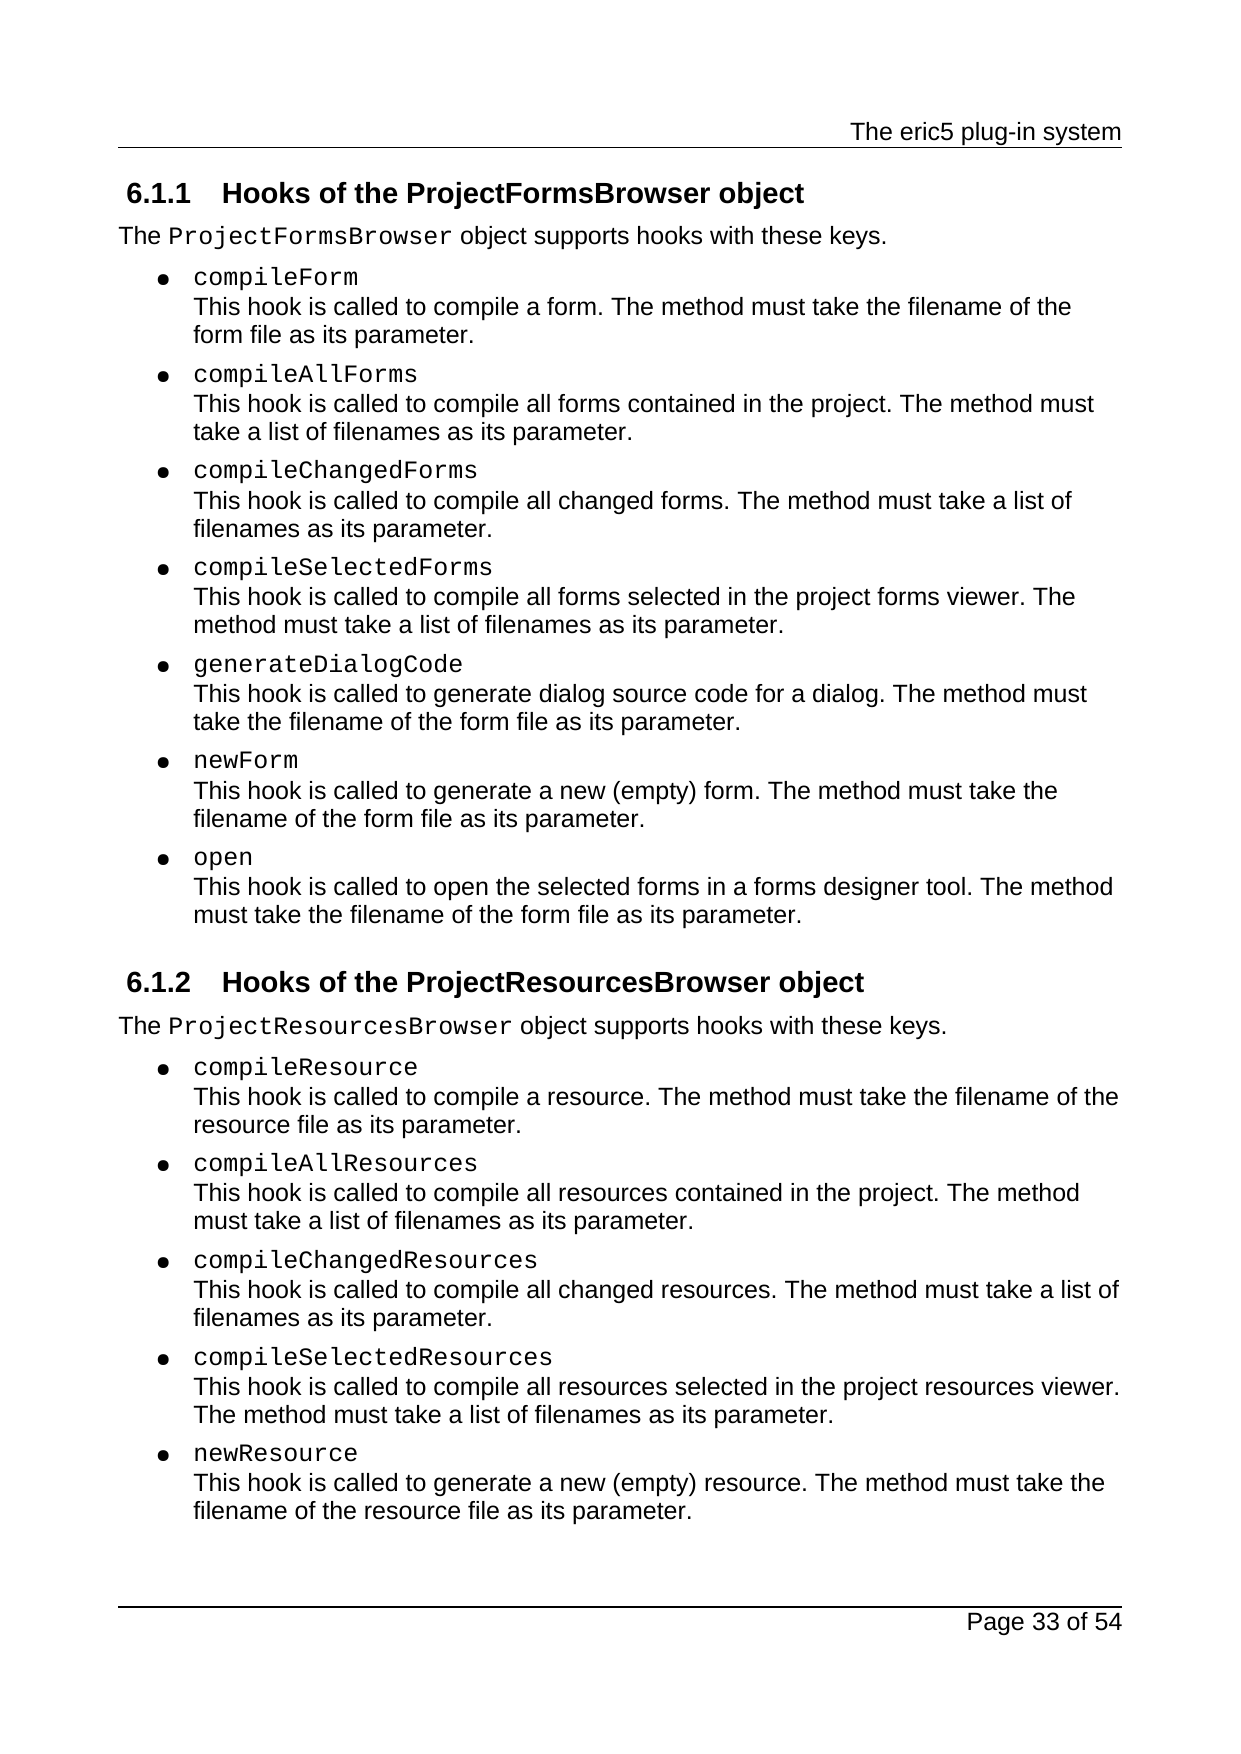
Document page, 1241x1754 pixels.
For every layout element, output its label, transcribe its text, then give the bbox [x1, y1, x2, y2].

list generateDialogCode This hook is called to generate dialog source code for a dialog. The method must take the filename of the form file as its parameter. [156, 651, 1122, 736]
subtitle Hooks of the ProjectResourcesBrowser object [118, 966, 1122, 999]
text The ProjectResourcesBrowser object supports hooks with these keys. [118, 1012, 1122, 1042]
list compileSelectedResources This hook is called to compile all resources selected in the project resources viewer. The method must take a list of filenames as its parameter. [156, 1344, 1122, 1428]
list newResource This hook is called to generate a new (empty) resource. The method must take the filename of the resource file as its parameter. [156, 1441, 1122, 1525]
list compileAllForms This hook is called to compile all forms contained in the project. The method must take a list of filenames as its parameter. [156, 361, 1122, 446]
list compileResource This hook is called to compile a resource. The method must take the filename of the resource file as its parameter. [156, 1054, 1122, 1138]
subtitle Hooks of the ProjectFormsBrowser object [118, 177, 1122, 210]
list compileChangedResources This hook is called to compile all changed resources. The method must take a list of filenames as its parameter. [156, 1247, 1122, 1332]
list newForm This hook is called to generate a new (empty) form. The method must take the filename of the form file as its parameter. [156, 748, 1122, 832]
list compileChangedForms This hook is called to compile all changed forms. The method must take a list of filenames as its parameter. [156, 458, 1122, 542]
list open This hook is called to open the selected forms in a forms designer tool. The method must take the filename of the form file as its parameter. [156, 845, 1122, 929]
list compileSelectedForms This hook is called to compile all forms selected in the project forms viewer. The method must take a list of filenames as its parameter. [156, 555, 1122, 639]
text The ProjectFormsBrowser object supports hooks with these keys. [118, 222, 1122, 252]
list compileForm This hook is called to compile a form. The method must take the filename of the form file as its parameter. [156, 265, 1122, 349]
list compileAllResources This hook is called to compile all resources contained in the project. The method must take a list of filenames as its parameter. [156, 1151, 1122, 1235]
